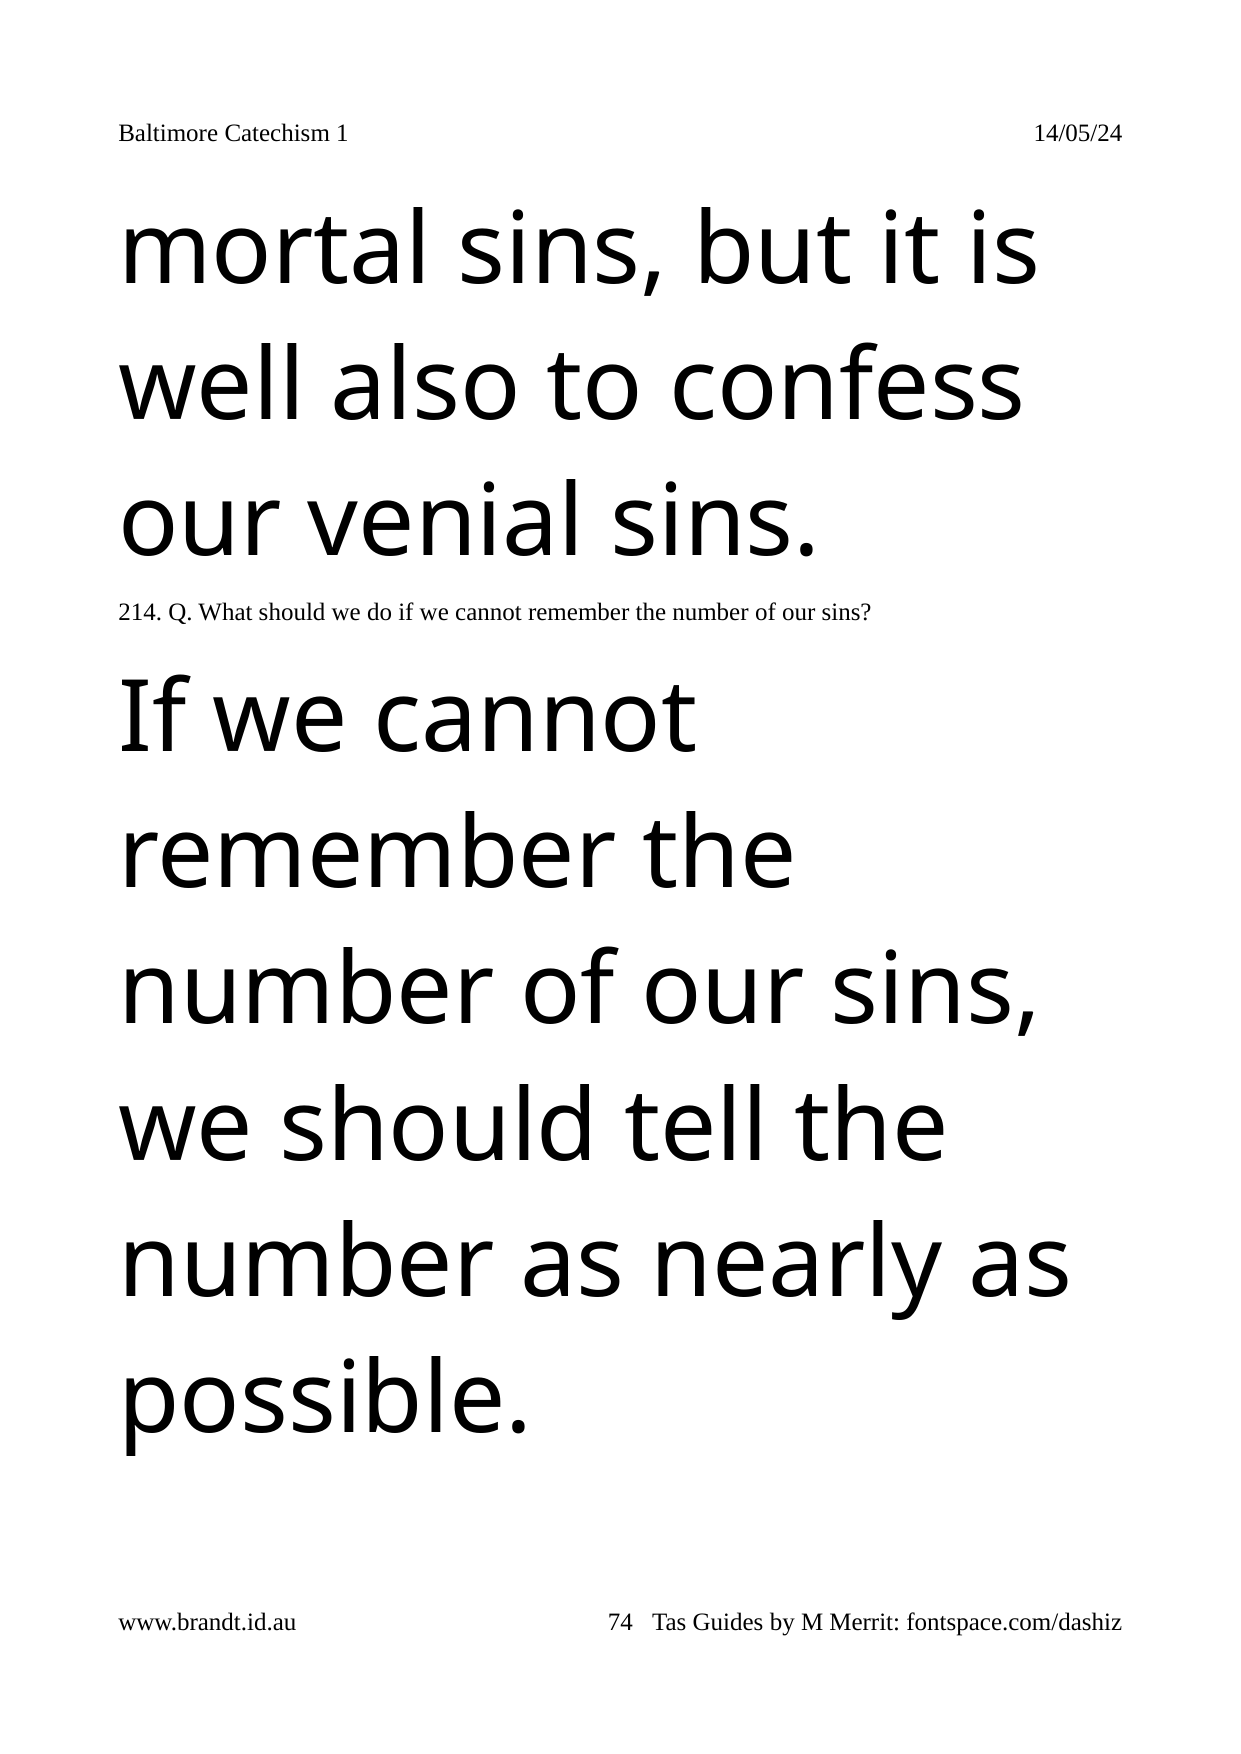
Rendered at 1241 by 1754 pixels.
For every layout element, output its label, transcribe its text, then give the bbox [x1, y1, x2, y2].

text 214. Q. What should we do if we cannot remember the number of our sins? [118, 597, 1122, 626]
text mortal sins, but it is well also to confess our venial sins. [118, 176, 1122, 585]
text If we cannot remember the number of our sins, we should tell the number as nearly as possible. [118, 644, 1122, 1462]
